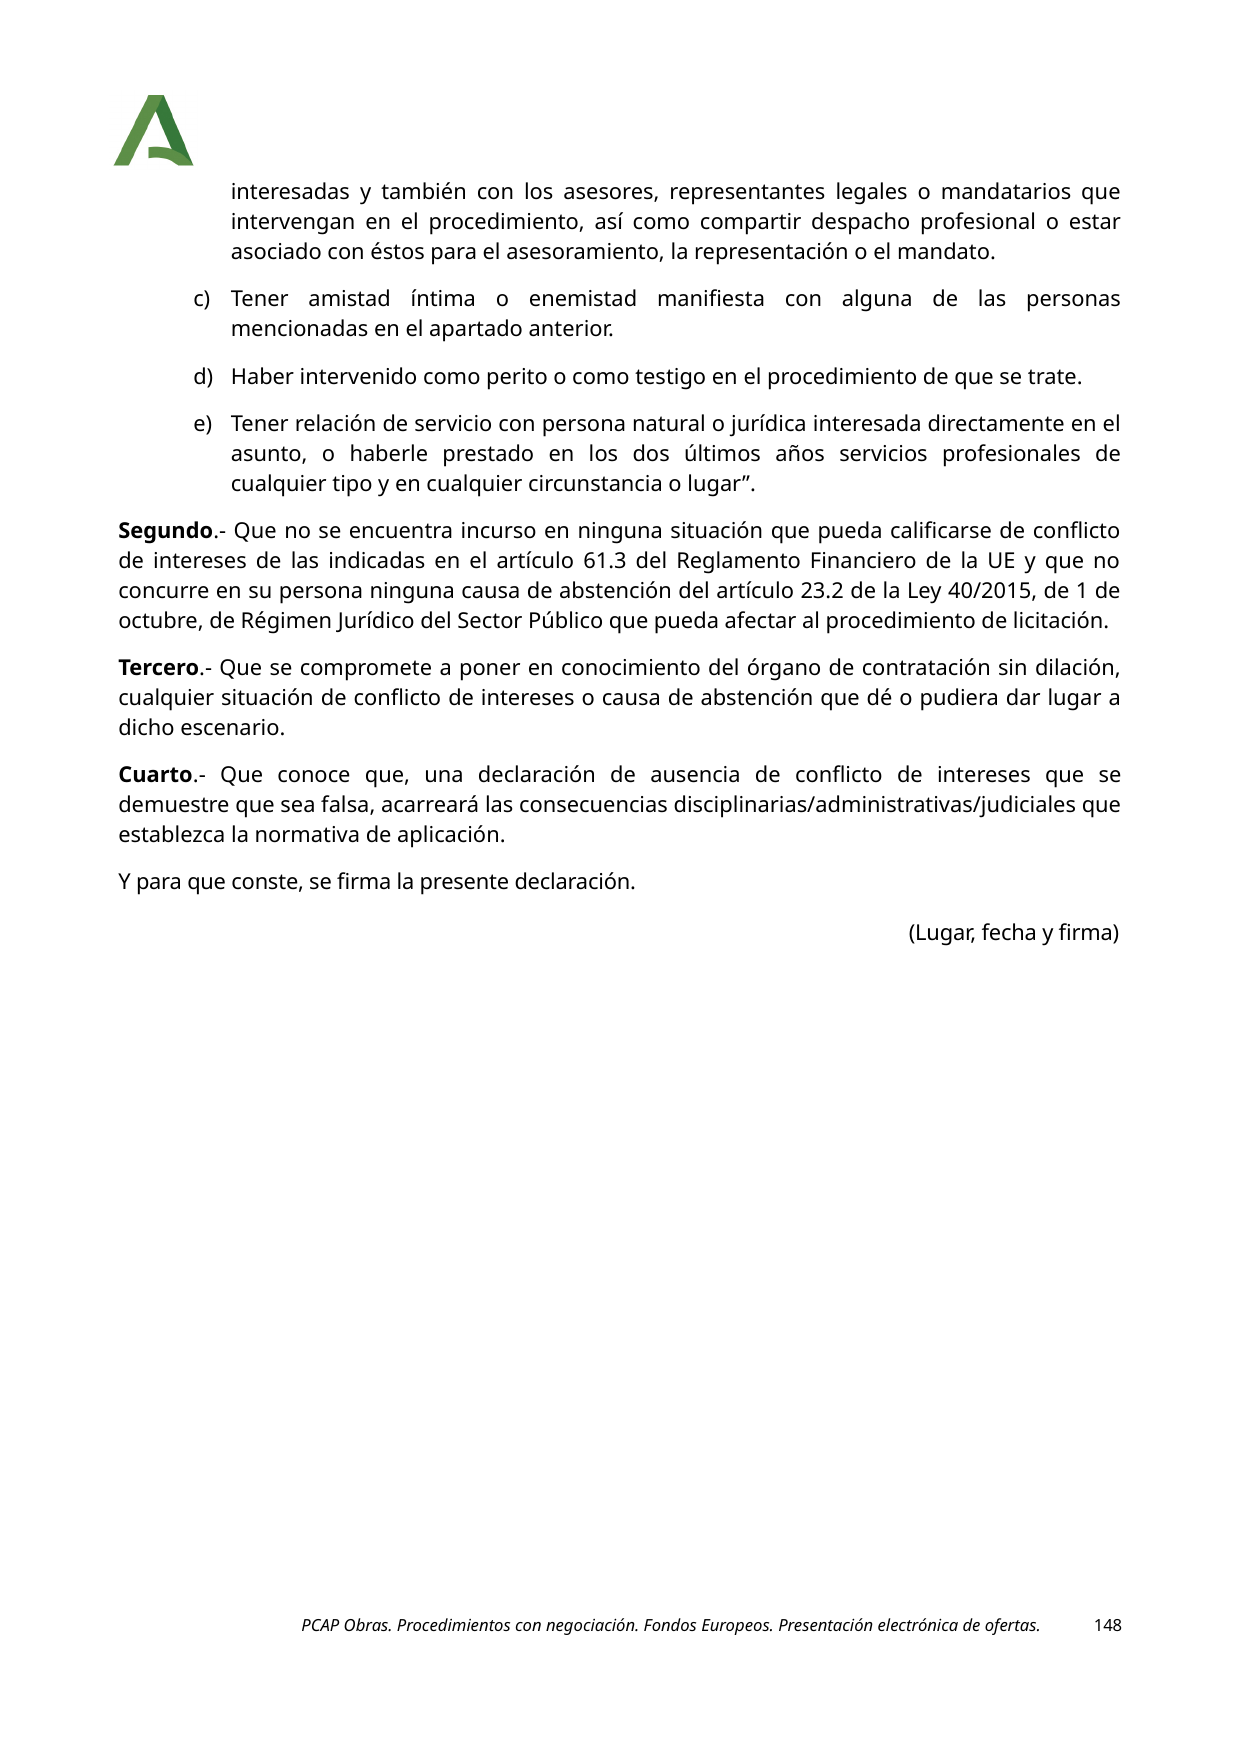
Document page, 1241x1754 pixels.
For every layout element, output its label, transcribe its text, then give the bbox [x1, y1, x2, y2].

list Tener amistad íntima o enemistad manifiesta con alguna de las personas mencionadas en el apartado anterior. [193, 283, 1122, 343]
list Haber intervenido como perito o como testigo en el procedimiento de que se trate. [193, 361, 1122, 391]
text Tercero.- Que se compromete a poner en conocimiento del órgano de contratación sin dilación, cualquier situación de conflicto de intereses o causa de abstención que dé o pudiera dar lugar a dicho escenario. [118, 652, 1122, 742]
text Cuarto.- Que conoce que, una declaración de ausencia de conflicto de intereses que se demuestre que sea falsa, acarreará las consecuencias disciplinarias/administrativas/judiciales que establezca la normativa de aplicación. [118, 759, 1122, 849]
text (Lugar, fecha y firma) [118, 914, 1122, 949]
text Y para que conste, se firma la presente declaración. [118, 866, 1122, 896]
picture [109, 90, 198, 170]
text Segundo.- Que no se encuentra incurso en ninguna situación que pueda calificarse de conflicto de intereses de las indicadas en el artículo 61.3 del Reglamento Financiero de la UE y que no concurre en su persona ninguna causa de abstención del artículo 23.2 de la Ley 40/2015, de 1 de octubre, de Régimen Jurídico del Sector Público que pueda afectar al procedimiento de licitación. [118, 515, 1122, 634]
list Tener relación de servicio con persona natural o jurídica interesada directamente en el asunto, o haberle prestado en los dos últimos años servicios profesionales de cualquier tipo y en cualquier circunstancia o lugar”. [193, 408, 1122, 498]
list interesadas y también con los asesores, representantes legales o mandatarios que intervengan en el procedimiento, así como compartir despacho profesional o estar asociado con éstos para el asesoramiento, la representación o el mandato. [193, 176, 1122, 266]
